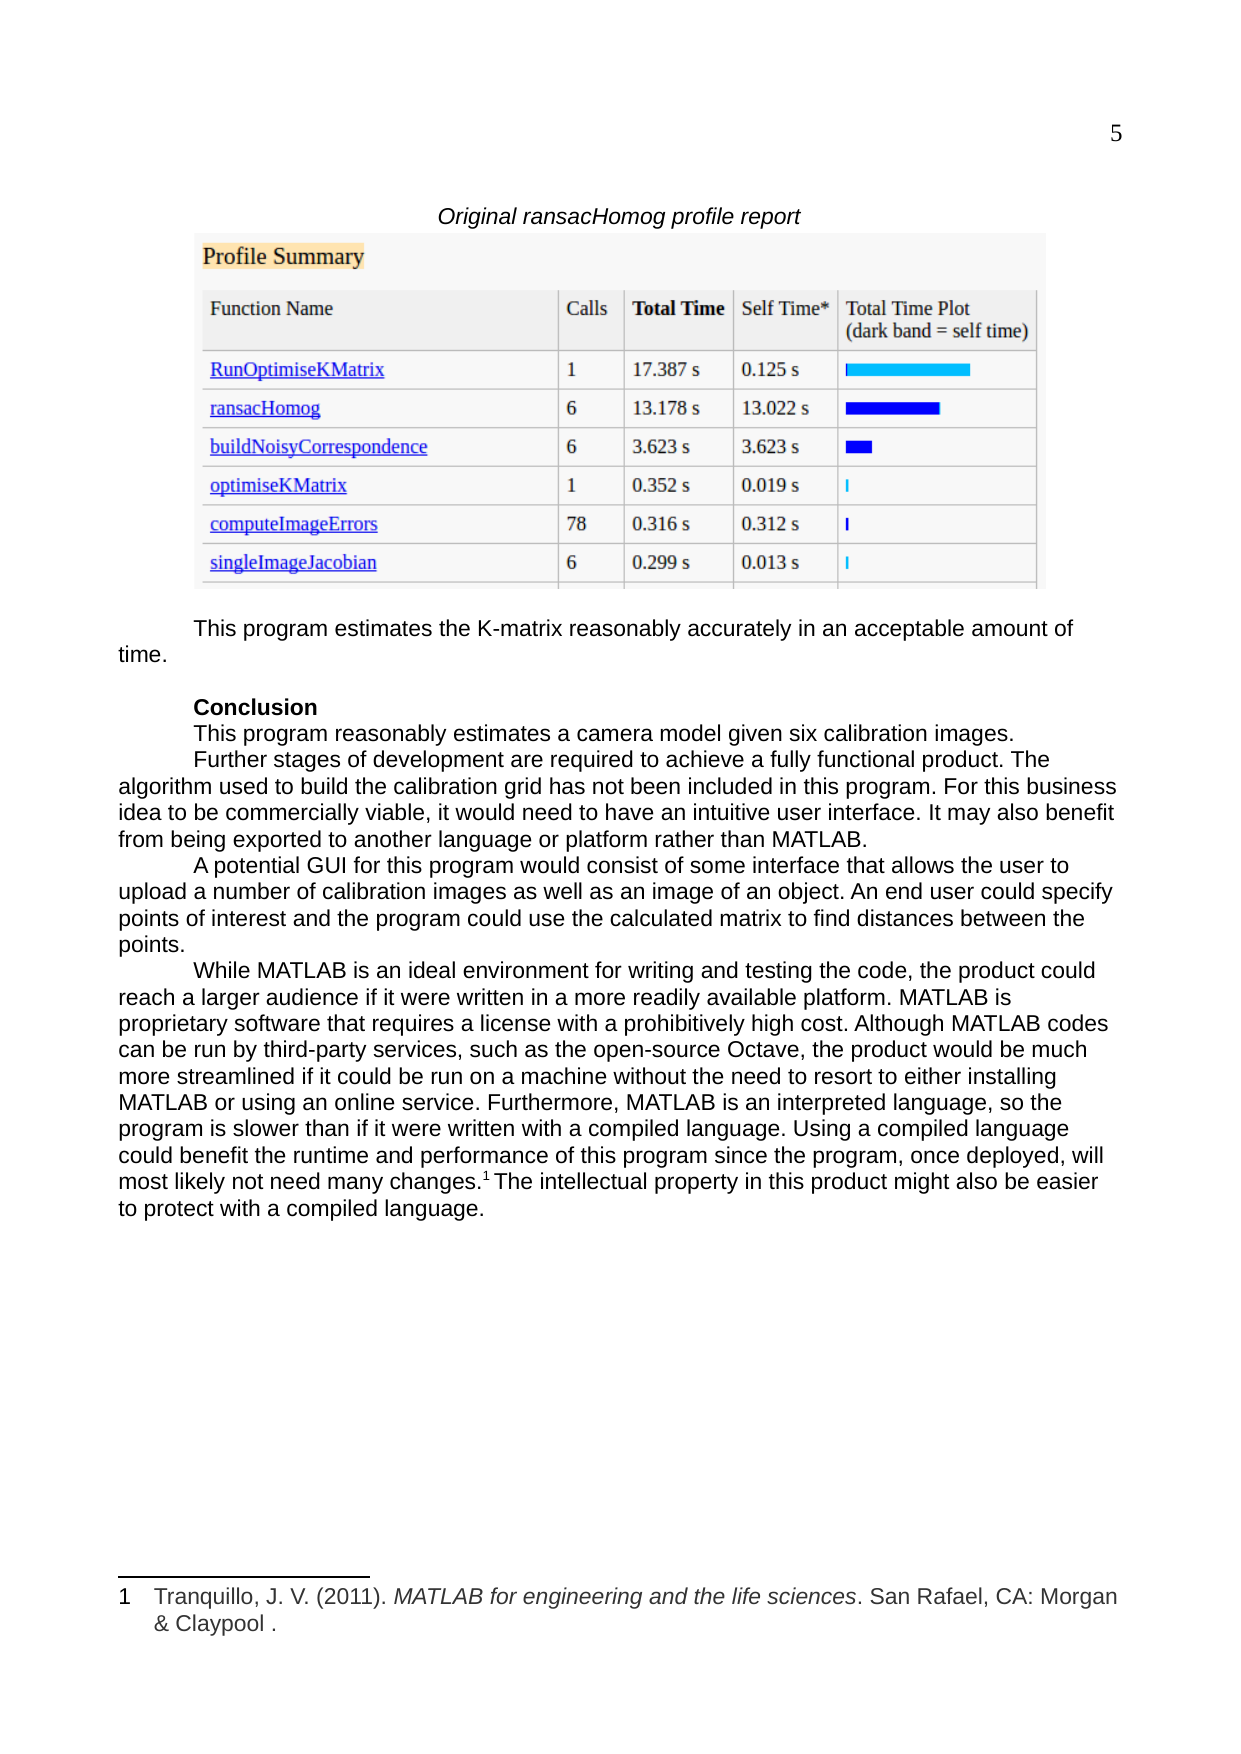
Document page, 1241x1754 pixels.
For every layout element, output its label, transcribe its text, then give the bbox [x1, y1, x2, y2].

text Tranquillo, J. V. (2011). MATLAB for engineering and the life sciences. San Rafael, CA: Morgan & Claypool . [118, 1583, 1122, 1636]
text While MATLAB is an ideal environment for writing and testing the code, the product could reach a larger audience if it were written in a more readily available platform. MATLAB is proprietary software that requires a license with a prohibitively high cost. Although MATLAB codes can be run by third-party services, such as the open-source Octave, the product would be much more streamlined if it could be run on a machine without the need to resort to either installing MATLAB or using an online service. Furthermore, MATLAB is an interpreted language, so the program is slower than if it were written with a compiled language. Using a compiled language could benefit the runtime and performance of this program since the program, once deployed, will most likely not need many changes. The intellectual property in this product might also be easier to protect with a compiled language. [118, 957, 1122, 1221]
text Further stages of development are required to achieve a fully functional product. The algorithm used to build the calibration grid has not been included in this program. For this business idea to be commercially viable, it would need to have an intuitive user interface. It may also benefit from being exported to another language or platform rather than MATLAB. [118, 746, 1122, 852]
picture [194, 233, 1046, 589]
text This program reasonably estimates a camera model given six calibration images. [118, 720, 1122, 746]
text Conclusion [118, 694, 1122, 720]
text A potential GUI for this program would consist of some interface that allows the user to upload a number of calibration images as well as an image of an object. An end user could specify points of interest and the program could use the calculated matrix to find distances between the points. [118, 852, 1122, 957]
text This program estimates the K-matrix reasonably accurately in an acceptable amount of time. [118, 615, 1122, 667]
text Original ransacHomog profile report [118, 203, 1122, 229]
